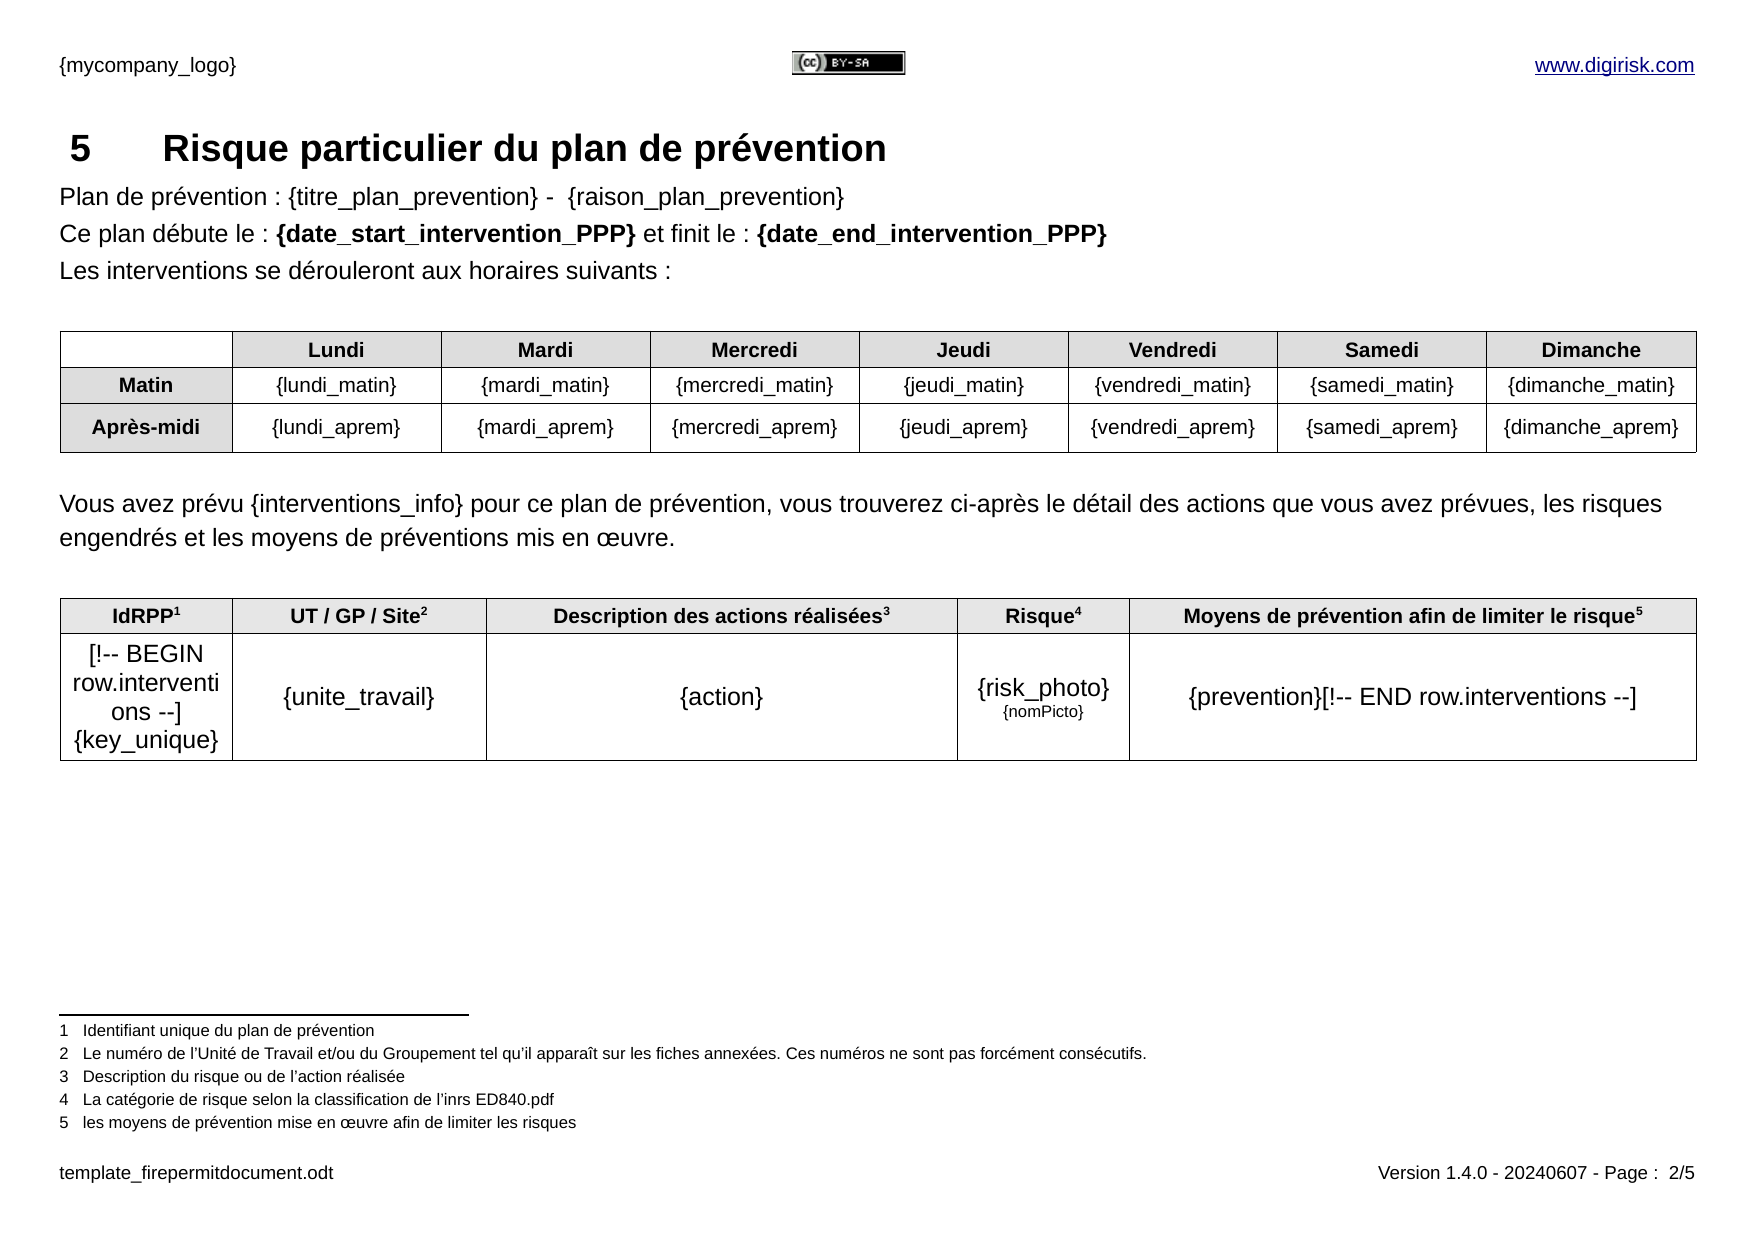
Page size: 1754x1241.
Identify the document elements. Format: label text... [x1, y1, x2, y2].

table_cell {action} [487, 634, 957, 760]
table_cell {samedi_matin} [1278, 368, 1486, 403]
table_cell Matin [61, 368, 232, 403]
table_header UT / GP / Site [233, 599, 486, 633]
table_cell {prevention}[!-- END row.interventions --] [1130, 634, 1696, 760]
subtitle Risque particulier du plan de prévention [59, 126, 1695, 169]
table_header Moyens de prévention afin de limiter le risque [1130, 599, 1696, 633]
table_cell {dimanche_aprem} [1487, 404, 1696, 452]
table_cell {mercredi_matin} [651, 368, 859, 403]
table_header IdRPP [61, 599, 232, 633]
table_cell {samedi_aprem} [1278, 404, 1486, 452]
table_cell Après-midi [61, 404, 232, 452]
picture [792, 51, 906, 75]
table_header Mercredi [651, 332, 859, 367]
table_cell {jeudi_matin} [860, 368, 1068, 403]
table_cell {risk_photo} {nomPicto} [958, 634, 1129, 760]
table_header Dimanche [1487, 332, 1696, 367]
table_cell {mardi_aprem} [442, 404, 650, 452]
text Vous avez prévu {interventions_info} pour ce plan de prévention, vous trouverez ci-après le détail des actions que vous avez prévues, les risques engendrés et les moyens de préventions mis en œuvre. [59, 489, 1695, 552]
table_header Jeudi [860, 332, 1068, 367]
table_cell {jeudi_aprem} [860, 404, 1068, 452]
table_cell {dimanche_matin} [1487, 368, 1696, 403]
table_cell {lundi_aprem} [233, 404, 441, 452]
table_cell [!-- BEGIN row.interventions --]{key_unique} [61, 634, 232, 760]
table_cell {unite_travail} [233, 634, 486, 760]
table_header Samedi [1278, 332, 1486, 367]
table_cell {lundi_matin} [233, 368, 441, 403]
table_header Description des actions réalisées [487, 599, 957, 633]
text Les interventions se dérouleront aux horaires suivants : [59, 256, 1695, 285]
text Plan de prévention : {titre_plan_prevention} - {raison_plan_prevention} [59, 182, 1695, 211]
table_cell {vendredi_aprem} [1069, 404, 1277, 452]
table_header Vendredi [1069, 332, 1277, 367]
text Ce plan débute le : {date_start_intervention_PPP} et finit le : {date_end_intervention_PPP} [59, 219, 1695, 248]
table_cell {mardi_matin} [442, 368, 650, 403]
table_header [61, 332, 232, 367]
table_header Lundi [233, 332, 441, 367]
table_header Risque [958, 599, 1129, 633]
table_header Mardi [442, 332, 650, 367]
table_cell {vendredi_matin} [1069, 368, 1277, 403]
table_cell {mercredi_aprem} [651, 404, 859, 452]
